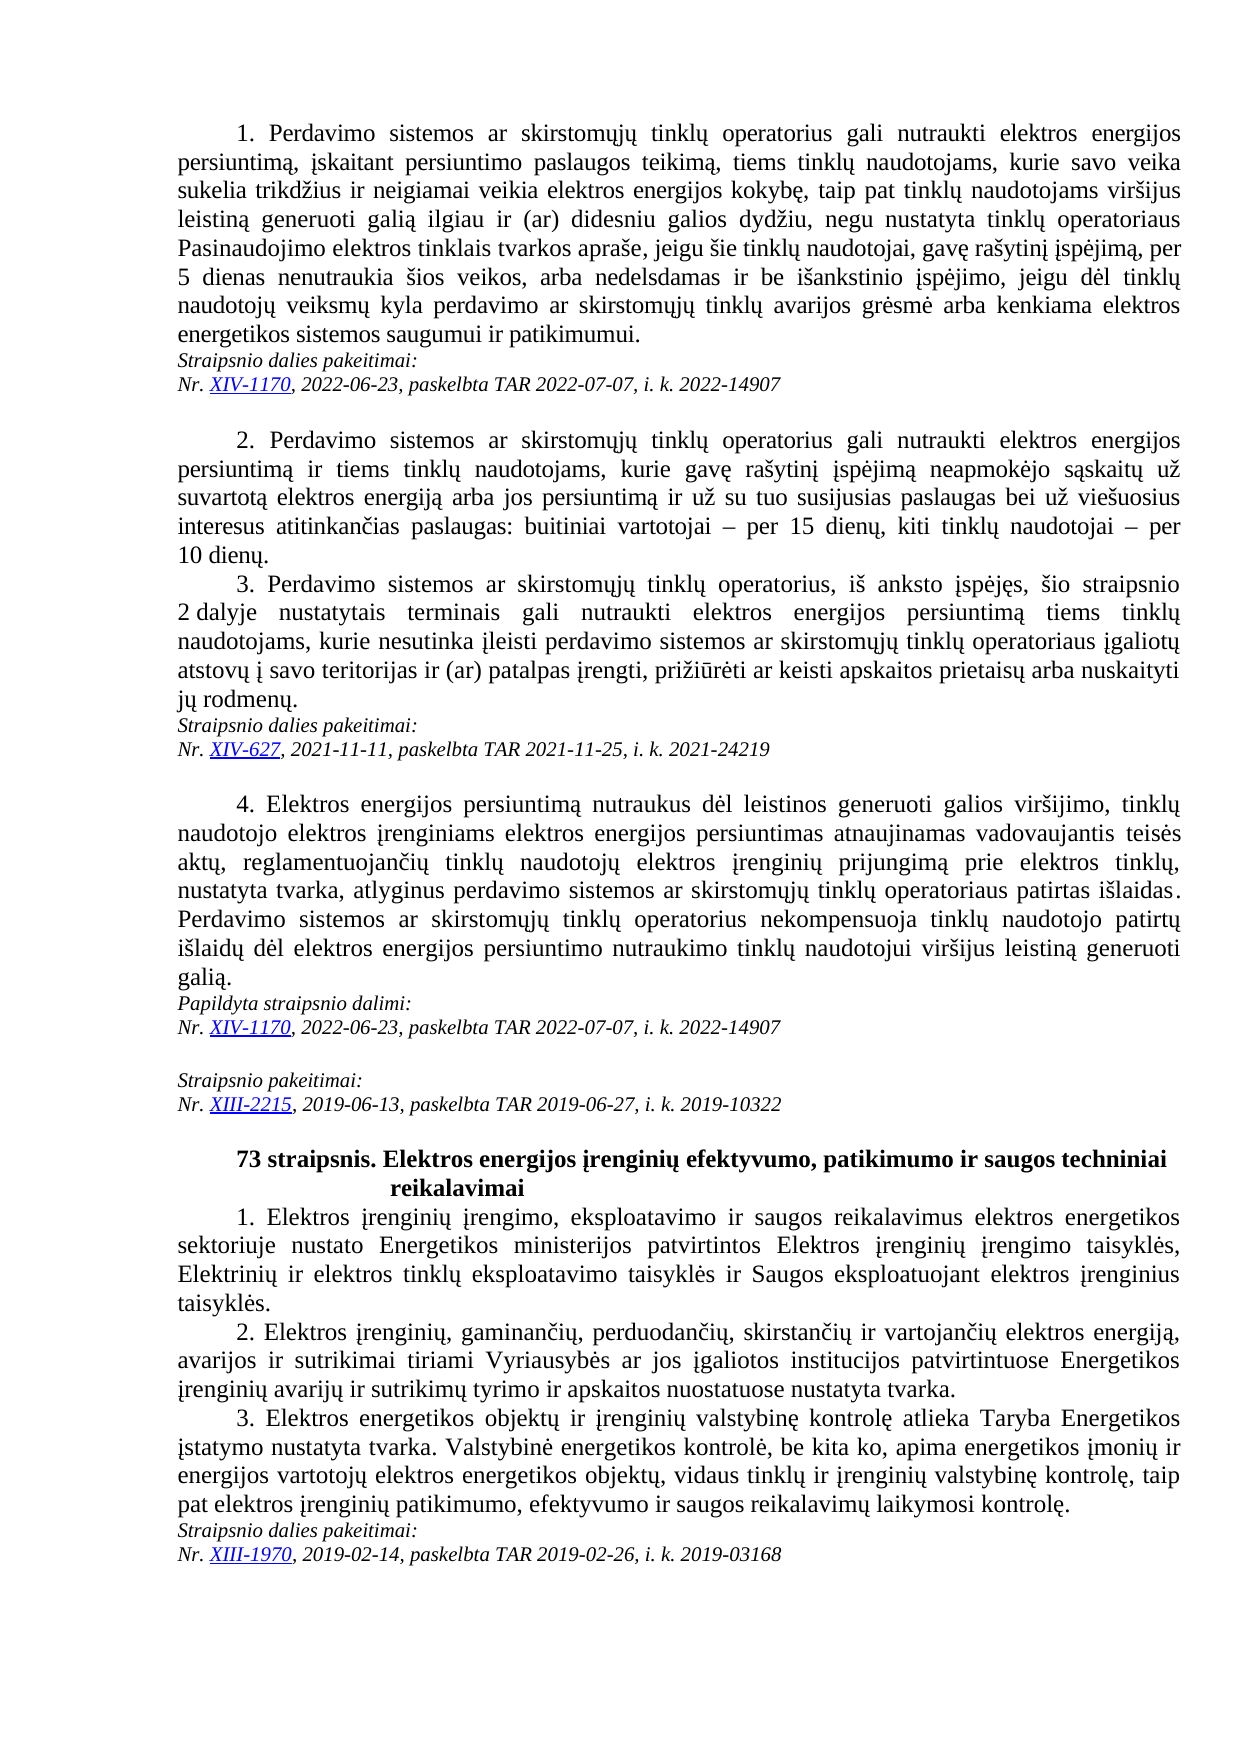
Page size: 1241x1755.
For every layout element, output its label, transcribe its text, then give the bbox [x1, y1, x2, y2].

text 2. Elektros įrenginių, gaminančių, perduodančių, skirstančių ir vartojančių elektros energiją, avarijos ir sutrikimai tiriami Vyriausybės ar jos įgaliotos institucijos patvirtintuose Energetikos įrenginių avarijų ir sutrikimų tyrimo ir apskaitos nuostatuose nustatyta tvarka. [177, 1317, 1181, 1403]
text 73 straipsnis. Elektros energijos įrenginių efektyvumo, patikimumo ir saugos techniniai reikalavimai [236, 1144, 1181, 1202]
text Papildyta straipsnio dalimi: [177, 991, 1181, 1015]
text Straipsnio dalies pakeitimai: [177, 1518, 1181, 1542]
text Straipsnio dalies pakeitimai: [177, 712, 1181, 737]
text 2. Perdavimo sistemos ar skirstomųjų tinklų operatorius gali nutraukti elektros energijos persiuntimą ir tiems tinklų naudotojams, kurie gavę rašytinį įspėjimą neapmokėjo sąskaitų už suvartotą elektros energiją arba jos persiuntimą ir už su tuo susijusias paslaugas bei už viešuosius interesus atitinkančias paslaugas: buitiniai vartotojai – per 15 dienų, kiti tinklų naudotojai – per 10 dienų. [177, 425, 1181, 569]
text Straipsnio pakeitimai: [177, 1067, 1181, 1092]
text Nr. XIV-627, 2021-11-11, paskelbta TAR 2021-11-25, i. k. 2021-24219 [177, 737, 1181, 761]
text 1. Perdavimo sistemos ar skirstomųjų tinklų operatorius gali nutraukti elektros energijos persiuntimą, įskaitant persiuntimo paslaugos teikimą, tiems tinklų naudotojams, kurie savo veika sukelia trikdžius ir neigiamai veikia elektros energijos kokybę, taip pat tinklų naudotojams viršijus leistiną generuoti galią ilgiau ir (ar) didesniu galios dydžiu, negu nustatyta tinklų operatoriaus Pasinaudojimo elektros tinklais tvarkos apraše, jeigu šie tinklų naudotojai, gavę rašytinį įspėjimą, per 5 dienas nenutraukia šios veikos, arba nedelsdamas ir be išankstinio įspėjimo, jeigu dėl tinklų naudotojų veiksmų kyla perdavimo ar skirstomųjų tinklų avarijos grėsmė arba kenkiama elektros energetikos sistemos saugumui ir patikimumui. [177, 118, 1181, 348]
text 3. Perdavimo sistemos ar skirstomųjų tinklų operatorius, iš anksto įspėjęs, šio straipsnio 2 dalyje nustatytais terminais gali nutraukti elektros energijos persiuntimą tiems tinklų naudotojams, kurie nesutinka įleisti perdavimo sistemos ar skirstomųjų tinklų operatoriaus įgaliotų atstovų į savo teritorijas ir (ar) patalpas įrengti, prižiūrėti ar keisti apskaitos prietaisų arba nuskaityti jų rodmenų. [177, 569, 1181, 712]
text Nr. XIV-1170, 2022-06-23, paskelbta TAR 2022-07-07, i. k. 2022-14907 [177, 1015, 1181, 1039]
text Nr. XIV-1170, 2022-06-23, paskelbta TAR 2022-07-07, i. k. 2022-14907 [177, 372, 1181, 396]
text Nr. XIII-1970, 2019-02-14, paskelbta TAR 2019-02-26, i. k. 2019-03168 [177, 1542, 1181, 1566]
text 3. Elektros energetikos objektų ir įrenginių valstybinę kontrolę atlieka Taryba Energetikos įstatymo nustatyta tvarka. Valstybinė energetikos kontrolė, be kita ko, apima energetikos įmonių ir energijos vartotojų elektros energetikos objektų, vidaus tinklų ir įrenginių valstybinę kontrolę, taip pat elektros įrenginių patikimumo, efektyvumo ir saugos reikalavimų laikymosi kontrolę. [177, 1403, 1181, 1518]
text 1. Elektros įrenginių įrengimo, eksploatavimo ir saugos reikalavimus elektros energetikos sektoriuje nustato Energetikos ministerijos patvirtintos Elektros įrenginių įrengimo taisyklės, Elektrinių ir elektros tinklų eksploatavimo taisyklės ir Saugos eksploatuojant elektros įrenginius taisyklės. [177, 1202, 1181, 1317]
text Nr. XIII-2215, 2019-06-13, paskelbta TAR 2019-06-27, i. k. 2019-10322 [177, 1092, 1181, 1116]
text 4. Elektros energijos persiuntimą nutraukus dėl leistinos generuoti galios viršijimo, tinklų naudotojo elektros įrenginiams elektros energijos persiuntimas atnaujinamas vadovaujantis teisės aktų, reglamentuojančių tinklų naudotojų elektros įrenginių prijungimą prie elektros tinklų, nustatyta tvarka, atlyginus perdavimo sistemos ar skirstomųjų tinklų operatoriaus patirtas išlaidas. Perdavimo sistemos ar skirstomųjų tinklų operatorius nekompensuoja tinklų naudotojo patirtų išlaidų dėl elektros energijos persiuntimo nutraukimo tinklų naudotojui viršijus leistiną generuoti galią. [177, 789, 1181, 991]
text Straipsnio dalies pakeitimai: [177, 348, 1181, 372]
